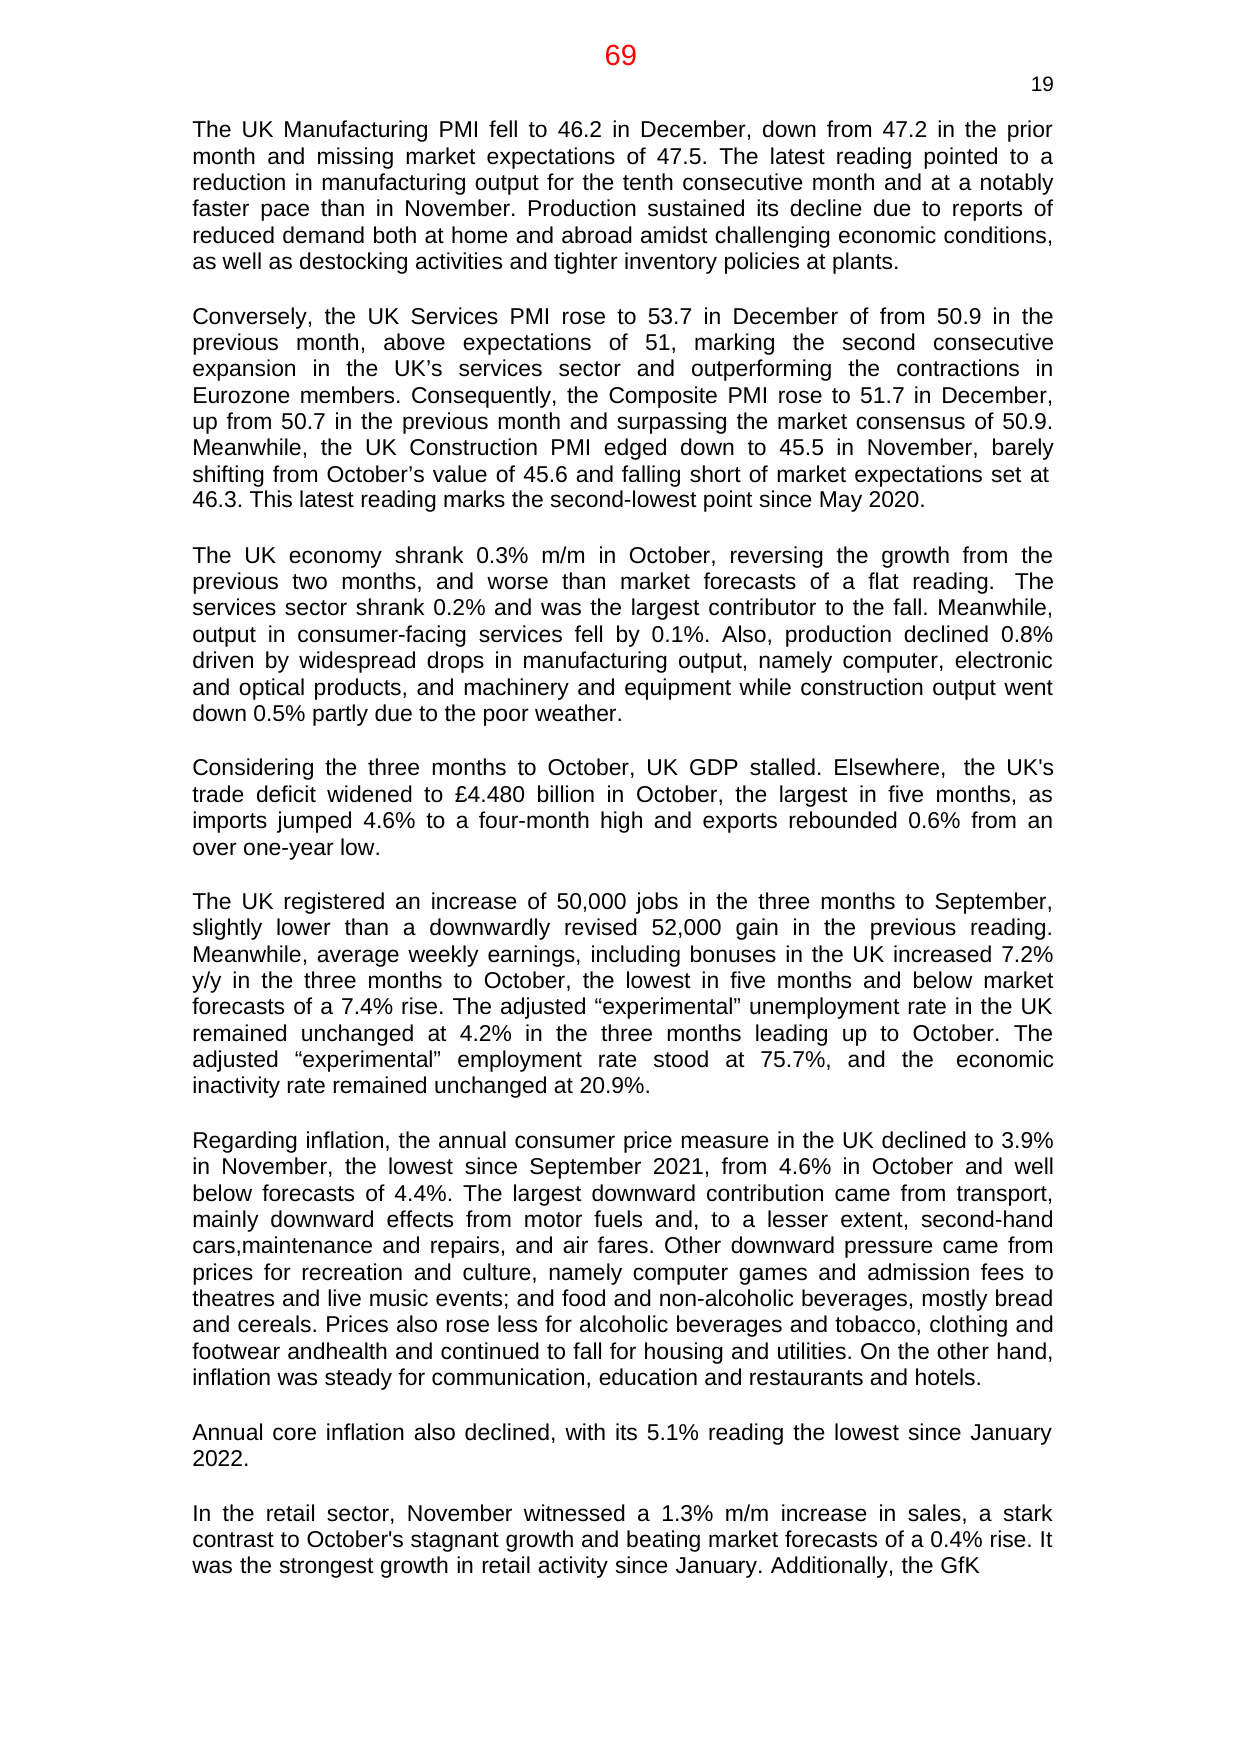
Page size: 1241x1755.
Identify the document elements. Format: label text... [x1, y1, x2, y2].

text The UK Manufacturing PMI fell to 46.2 in December, down from 47.2 in the prior month and missing market expectations of 47.5. The latest reading pointed to a reduction in manufacturing output for the tenth consecutive month and at a notably faster pace than in November. Production sustained its decline due to reports of reduced demand both at home and abroad amidst challenging economic conditions, as well as destocking activities and tighter inventory policies at plants. [192, 116, 1054, 274]
text The UK economy shrank 0.3% m/m in October, reversing the growth from the previous two months, and worse than market forecasts of a flat reading. The services sector shrank 0.2% and was the largest contributor to the fall. Meanwhile, output in consumer-facing services fell by 0.1%. Also, production declined 0.8% driven by widespread drops in manufacturing output, namely computer, electronic and optical products, and machinery and equipment while construction output went down 0.5% partly due to the poor weather. [192, 542, 1054, 726]
text Regarding inflation, the annual consumer price measure in the UK declined to 3.9% in November, the lowest since September 2021, from 4.6% in October and well below forecasts of 4.4%. The largest downward contribution came from transport, mainly downward effects from motor fuels and, to a lesser extent, second-hand cars,maintenance and repairs, and air fares. Other downward pressure came from prices for recreation and culture, namely computer games and admission fees to theatres and live music events; and food and non-alcoholic beverages, mostly bread and cereals. Prices also rose less for alcoholic beverages and tobacco, clothing and footwear andhealth and continued to fall for housing and utilities. On the other hand, inflation was steady for communication, education and restaurants and hotels. [192, 1127, 1054, 1391]
text In the retail sector, November witnessed a 1.3% m/m increase in sales, a stark contrast to October's stagnant growth and beating market forecasts of a 0.4% rise. It was the strongest growth in retail activity since January. Additionally, the GfK [192, 1500, 1054, 1579]
text Conversely, the UK Services PMI rose to 53.7 in December of from 50.9 in the previous month, above expectations of 51, marking the second consecutive expansion in the UK’s services sector and outperforming the contractions in Eurozone members. Consequently, the Composite PMI rose to 51.7 in December, up from 50.7 in the previous month and surpassing the market consensus of 50.9. Meanwhile, the UK Construction PMI edged down to 45.5 in November, barely shifting from October’s value of 45.6 and falling short of market expectations set at [192, 303, 1054, 487]
subtitle 69 [108, 39, 1132, 72]
text 19 [108, 72, 1053, 96]
text Considering the three months to October, UK GDP stalled. Elsewhere, the UK's trade deficit widened to £4.480 billion in October, the largest in five months, as imports jumped 4.6% to a four-month high and exports rebounded 0.6% from an over one-year low. [192, 754, 1054, 860]
text 46.3. This latest reading marks the second-lowest point since May 2020. [192, 487, 1241, 513]
text Annual core inflation also declined, with its 5.1% reading the lowest since January 2022. [192, 1419, 1053, 1471]
text The UK registered an increase of 50,000 jobs in the three months to September, slightly lower than a downwardly revised 52,000 gain in the previous reading. Meanwhile, average weekly earnings, including bonuses in the UK increased 7.2% y/y in the three months to October, the lowest in five months and below market forecasts of a 7.4% rise. The adjusted “experimental” unemployment rate in the UK remained unchanged at 4.2% in the three months leading up to October. The adjusted “experimental” employment rate stood at 75.7%, and the economic inactivity rate remained unchanged at 20.9%. [192, 888, 1054, 1099]
